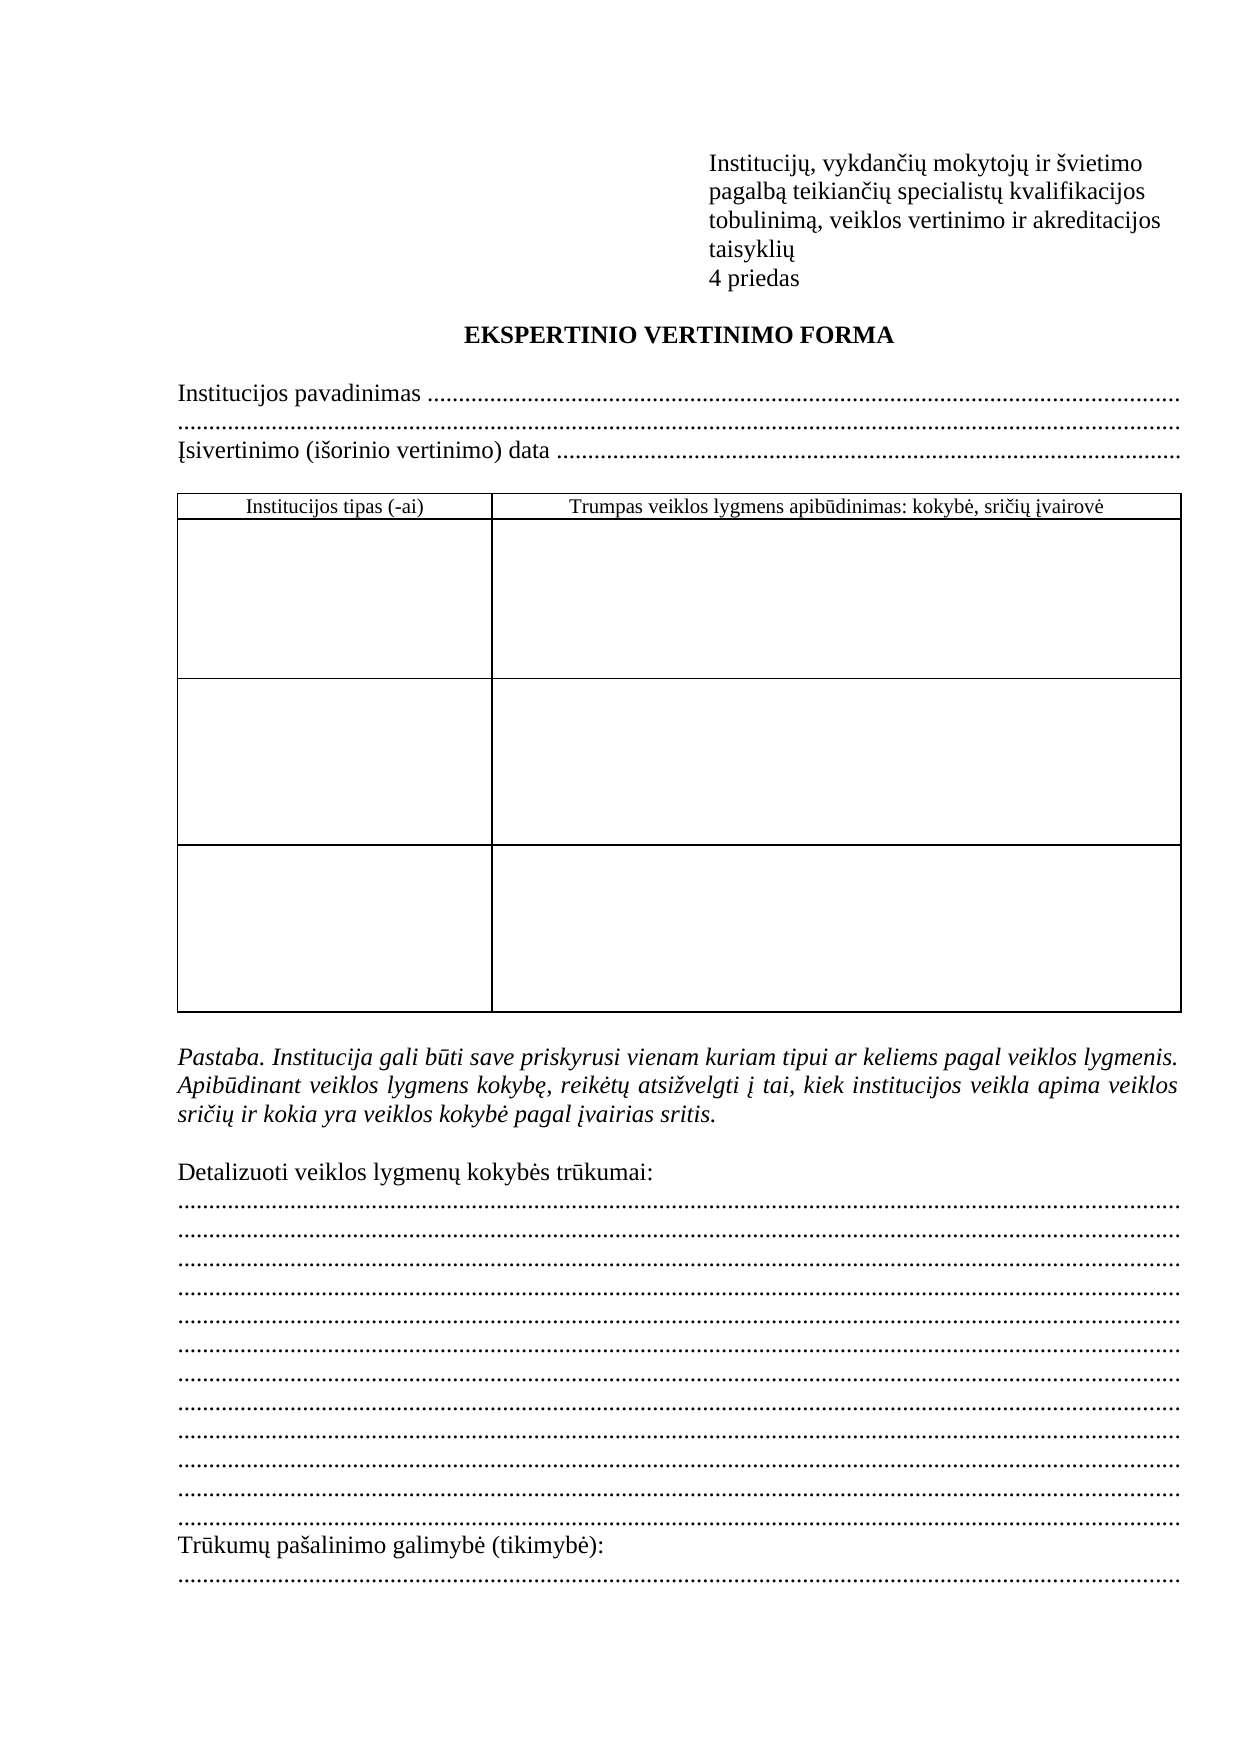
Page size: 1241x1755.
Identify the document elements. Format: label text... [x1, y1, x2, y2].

text .. [177, 1185, 1181, 1214]
text .. [177, 1387, 1181, 1415]
text .. [177, 1272, 1181, 1300]
table_cell [493, 679, 1180, 844]
text EKSPERTINIO VERTINIMO FORMA [177, 320, 1181, 349]
text .. [177, 1473, 1181, 1502]
text .. [177, 1300, 1181, 1329]
table_cell [178, 679, 491, 844]
text Įsivertinimo (išorinio vertinimo) data [177, 435, 1181, 464]
text Institucijų, vykdančių mokytojų ir švietimo [177, 148, 1181, 176]
text .. [177, 1415, 1181, 1444]
text .. [177, 1243, 1181, 1272]
text Detalizuoti veiklos lygmenų kokybės trūkumai: [177, 1157, 1181, 1185]
text .. [177, 1358, 1181, 1387]
text Trūkumų pašalinimo galimybė (tikimybė): [177, 1530, 1181, 1559]
text taisyklių [177, 234, 1181, 263]
text Pastaba. Institucija gali būti save priskyrusi vienam kuriam tipui ar keliems pagal veiklos lygmenis. Apibūdinant veiklos lygmens kokybę, reikėtų atsižvelgti į tai, kiek institucijos veikla apima veiklos sričių ir kokia yra veiklos kokybė pagal įvairias sritis. [177, 1042, 1181, 1128]
text .. [177, 1502, 1181, 1530]
table_cell [178, 846, 491, 1011]
table_cell [493, 846, 1180, 1011]
table_cell [178, 520, 491, 678]
table_cell [493, 520, 1180, 678]
text Institucijos pavadinimas [177, 378, 1181, 406]
text .. [177, 1559, 1181, 1588]
text 4 priedas [177, 263, 1181, 291]
text pagalbą teikiančių specialistų kvalifikacijos [177, 176, 1181, 205]
text .. [177, 1444, 1181, 1473]
text .. [177, 1329, 1181, 1358]
text .. [177, 1214, 1181, 1243]
text tobulinimą, veiklos vertinimo ir akreditacijos [177, 205, 1181, 234]
